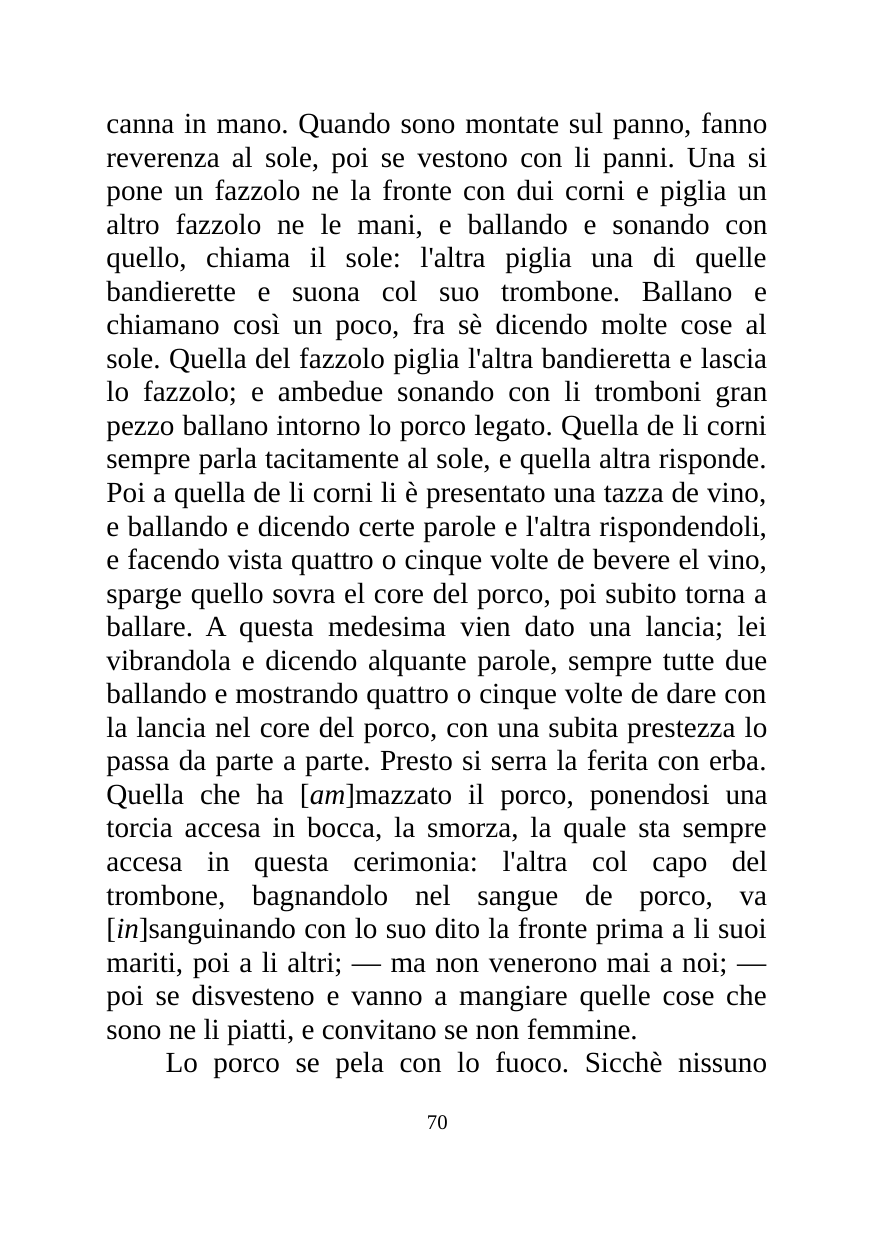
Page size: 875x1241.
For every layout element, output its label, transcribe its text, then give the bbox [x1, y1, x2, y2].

text canna in mano. Quando sono montate sul panno, fanno reverenza al sole, poi se vestono con li panni. Una si pone un fazzolo ne la fronte con dui corni e piglia un altro fazzolo ne le mani, e ballando e sonando con quello, chiama il sole: l'altra piglia una di quelle bandierette e suona col suo trombone. Ballano e chiamano così un poco, fra sè dicendo molte cose al sole. Quella del fazzolo piglia l'altra bandieretta e lascia lo fazzolo; e ambedue sonando con li tromboni gran pezzo ballano intorno lo porco legato. Quella de li corni sempre parla tacitamente al sole, e quella altra risponde. Poi a quella de li corni li è presentato una tazza de vino, e ballando e dicendo certe parole e l'altra rispondendoli, e facendo vista quattro o cinque volte de bevere el vino, sparge quello sovra el core del porco, poi subito torna a ballare. A questa medesima vien dato una lancia; lei vibrandola e dicendo alquante parole, sempre tutte due ballando e mostrando quattro o cinque volte de dare con la lancia nel core del porco, con una subita prestezza lo passa da parte a parte. Presto si serra la ferita con erba. Quella che ha [am]mazzato il porco, ponendosi una torcia accesa in bocca, la smorza, la quale sta sempre accesa in questa cerimonia: l'altra col capo del trombone, bagnandolo nel sangue de porco, va [in]sanguinando con lo suo dito la fronte prima a li suoi mariti, poi a li altri; — ma non venerono mai a noi; — poi se disvesteno e vanno a mangiare quelle cose che sono ne li piatti, e convitano se non femmine. [106, 106, 768, 1045]
text Lo porco se pela con lo fuoco. Sicchè nissuno [106, 1045, 768, 1079]
